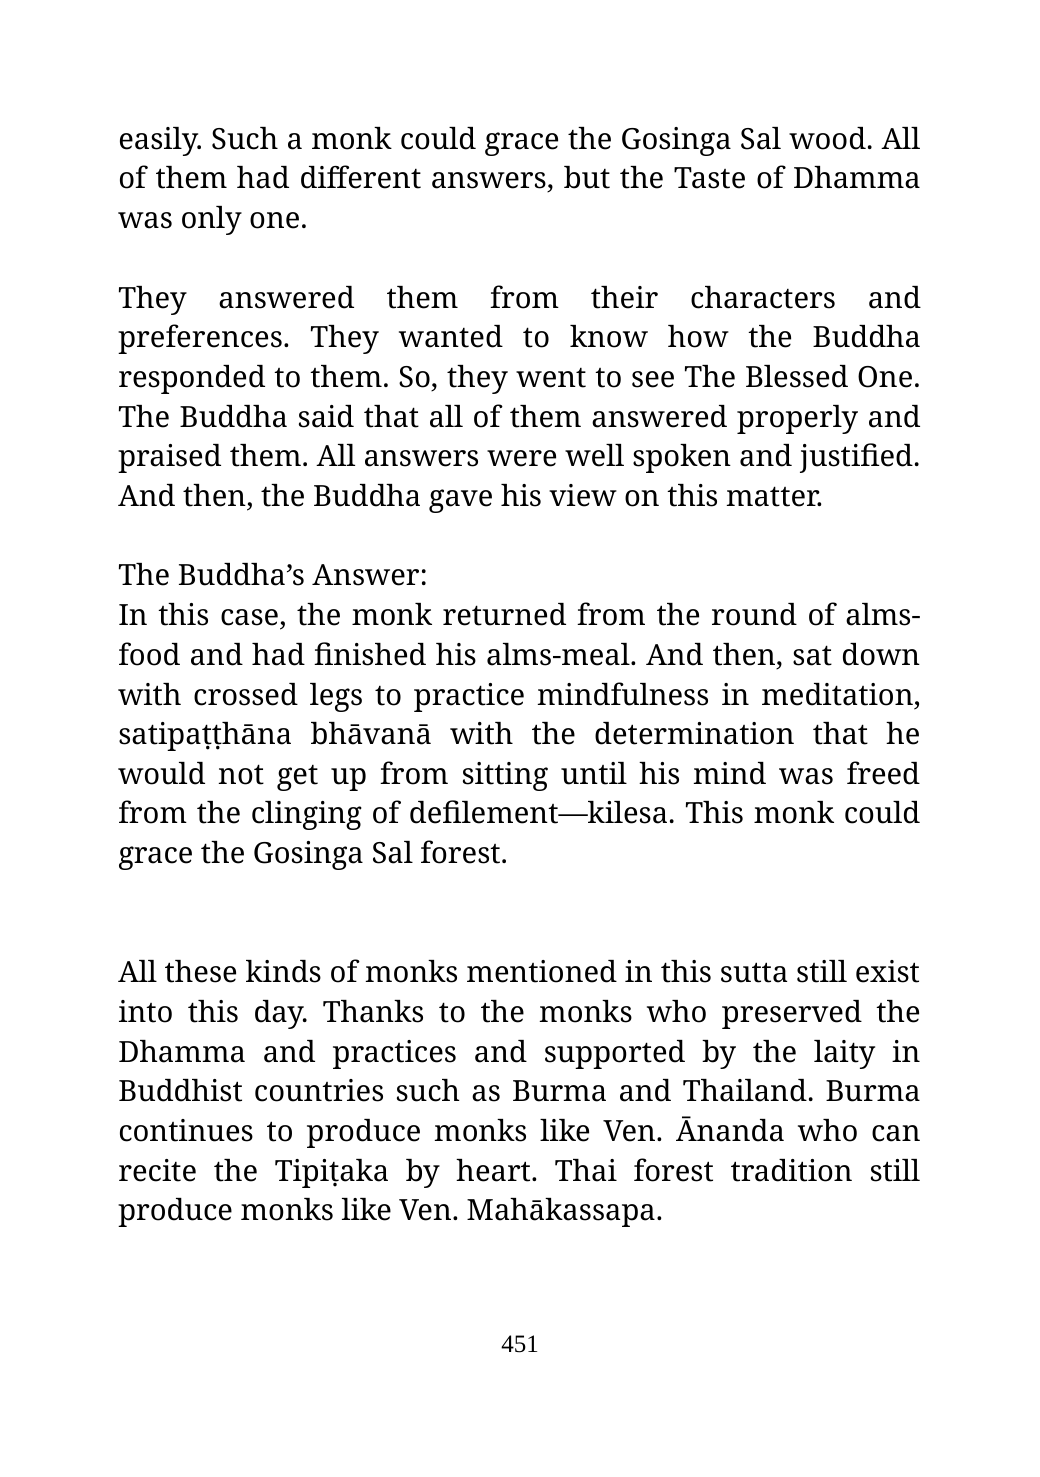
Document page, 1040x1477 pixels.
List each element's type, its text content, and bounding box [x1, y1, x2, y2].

text easily. Such a monk could grace the Gosinga Sal wood. All of them had different answers, but the Taste of Dhamma was only one. They answered them from their characters and preferences. They wanted to know how the Buddha responded to them. So, they went to see The Blessed One. The Buddha said that all of them answered properly and praised them. All answers were well spoken and justified. And then, the Buddha gave his view on this matter. The Buddha’s Answer: In this case, the monk returned from the round of alms-food and had finished his alms-meal. And then, sat down with crossed legs to practice mindfulness in meditation, satipaṭṭhāna bhāvanā with the determination that he would not get up from sitting until his mind was freed from the clinging of defilement—kilesa. This monk could grace the Gosinga Sal forest. All these kinds of monks mentioned in this sutta still exist into this day. Thanks to the monks who preserved the Dhamma and practices and supported by the laity in Buddhist countries such as Burma and Thailand. Burma continues to produce monks like Ven. Ānanda who can recite the Tipiṭaka by heart. Thai forest tradition still produce monks like Ven. Mahākassapa. [118, 118, 922, 1269]
